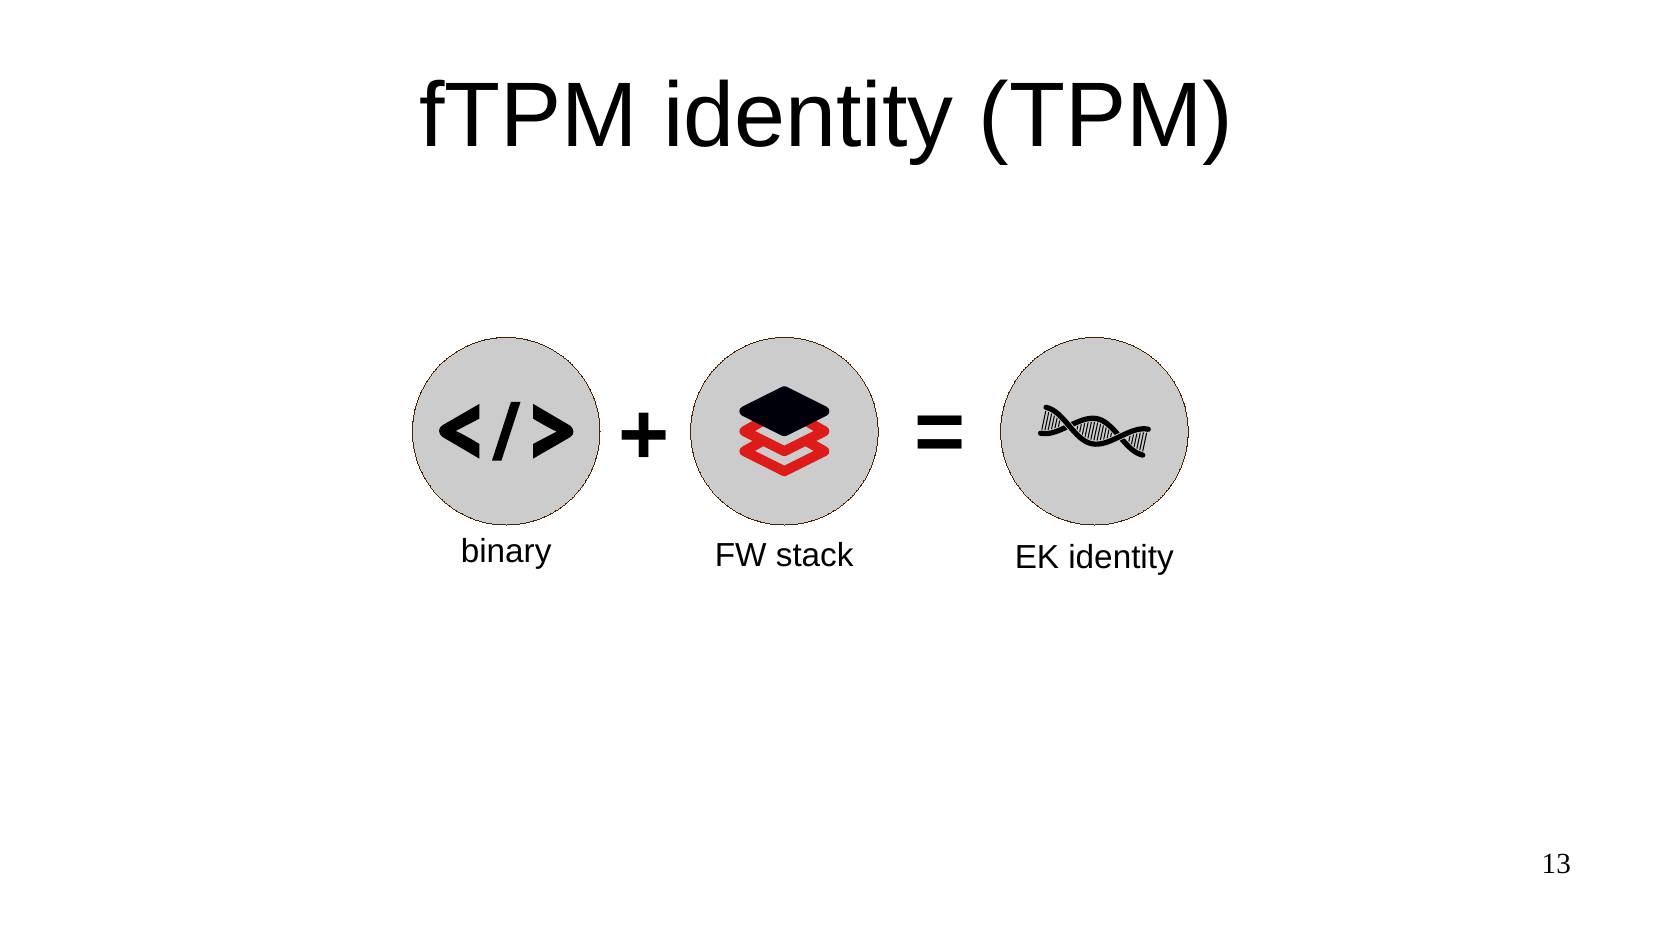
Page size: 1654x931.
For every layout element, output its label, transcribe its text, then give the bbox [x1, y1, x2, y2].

text_box [1000, 337, 1189, 519]
picture [1035, 401, 1154, 461]
text_box + [603, 377, 679, 491]
text_box binary [446, 513, 567, 589]
text_box [690, 337, 879, 517]
picture [724, 371, 845, 492]
title fTPM identity (TPM) [82, 37, 1571, 193]
text_box EK identity [1000, 519, 1189, 595]
text_box = [900, 375, 976, 488]
picture [439, 401, 574, 461]
text_box [412, 337, 601, 513]
text_box FW stack [700, 517, 869, 593]
